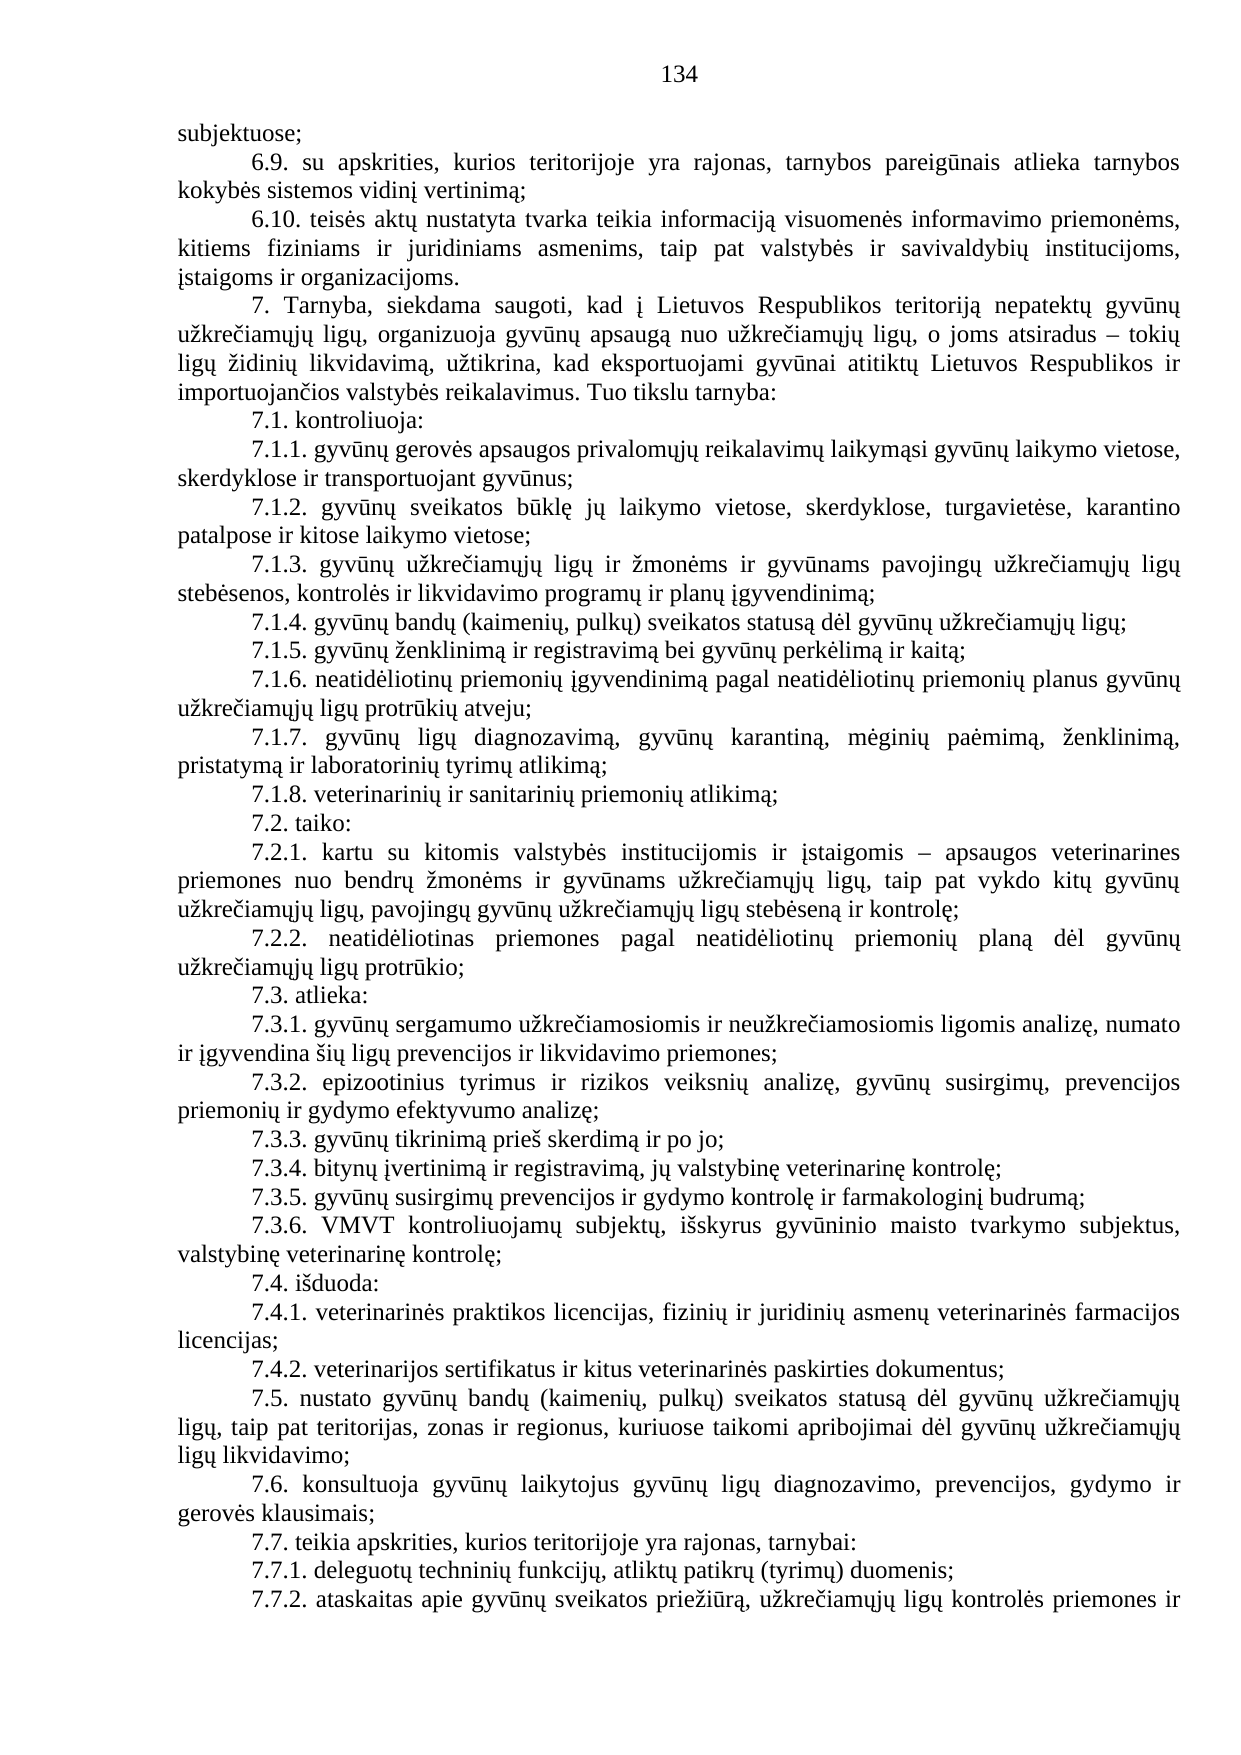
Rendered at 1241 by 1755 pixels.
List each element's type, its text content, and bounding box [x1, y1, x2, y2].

text 7.1.3. gyvūnų užkrečiamųjų ligų ir žmonėms ir gyvūnams pavojingų užkrečiamųjų ligų stebėsenos, kontrolės ir likvidavimo programų ir planų įgyvendinimą; [177, 549, 1181, 607]
text 7.1.6. neatidėliotinų priemonių įgyvendinimą pagal neatidėliotinų priemonių planus gyvūnų užkrečiamųjų ligų protrūkių atveju; [177, 664, 1181, 722]
text subjektuose; [177, 118, 1181, 147]
text 7.3.3. gyvūnų tikrinimą prieš skerdimą ir po jo; [177, 1124, 1181, 1153]
text 7.3.6. VMVT kontroliuojamų subjektų, išskyrus gyvūninio maisto tvarkymo subjektus, valstybinę veterinarinę kontrolę; [177, 1211, 1181, 1268]
text 7.2.2. neatidėliotinas priemones pagal neatidėliotinų priemonių planą dėl gyvūnų užkrečiamųjų ligų protrūkio; [177, 923, 1181, 981]
text 7.3.4. bitynų įvertinimą ir registravimą, jų valstybinę veterinarinę kontrolę; [177, 1153, 1181, 1182]
text 7.1.1. gyvūnų gerovės apsaugos privalomųjų reikalavimų laikymąsi gyvūnų laikymo vietose, skerdyklose ir transportuojant gyvūnus; [177, 434, 1181, 492]
text 7.1.5. gyvūnų ženklinimą ir registravimą bei gyvūnų perkėlimą ir kaitą; [177, 636, 1181, 664]
text 6.10. teisės aktų nustatyta tvarka teikia informaciją visuomenės informavimo priemonėms, kitiems fiziniams ir juridiniams asmenims, taip pat valstybės ir savivaldybių institucijoms, įstaigoms ir organizacijoms. [177, 204, 1181, 291]
text 7.1.8. veterinarinių ir sanitarinių priemonių atlikimą; [177, 779, 1181, 808]
text 7.3.2. epizootinius tyrimus ir rizikos veiksnių analizę, gyvūnų susirgimų, prevencijos priemonių ir gydymo efektyvumo analizę; [177, 1067, 1181, 1124]
text 7.7.2. ataskaitas apie gyvūnų sveikatos priežiūrą, užkrečiamųjų ligų kontrolės priemones ir [177, 1584, 1181, 1613]
text 7.1. kontroliuoja: [177, 406, 1181, 434]
text 7.4.2. veterinarijos sertifikatus ir kitus veterinarinės paskirties dokumentus; [177, 1354, 1181, 1383]
text 7.7.1. deleguotų techninių funkcijų, atliktų patikrų (tyrimų) duomenis; [177, 1556, 1181, 1584]
text 7.5. nustato gyvūnų bandų (kaimenių, pulkų) sveikatos statusą dėl gyvūnų užkrečiamųjų ligų, taip pat teritorijas, zonas ir regionus, kuriuose taikomi apribojimai dėl gyvūnų užkrečiamųjų ligų likvidavimo; [177, 1383, 1181, 1469]
text 7.7. teikia apskrities, kurios teritorijoje yra rajonas, tarnybai: [177, 1527, 1181, 1556]
text 7.2. taiko: [177, 808, 1181, 837]
text 6.9. su apskrities, kurios teritorijoje yra rajonas, tarnybos pareigūnais atlieka tarnybos kokybės sistemos vidinį vertinimą; [177, 147, 1181, 204]
text 7.3.1. gyvūnų sergamumo užkrečiamosiomis ir neužkrečiamosiomis ligomis analizę, numato ir įgyvendina šių ligų prevencijos ir likvidavimo priemones; [177, 1009, 1181, 1067]
text 7.4.1. veterinarinės praktikos licencijas, fizinių ir juridinių asmenų veterinarinės farmacijos licencijas; [177, 1297, 1181, 1354]
text 7.1.7. gyvūnų ligų diagnozavimą, gyvūnų karantiną, mėginių paėmimą, ženklinimą, pristatymą ir laboratorinių tyrimų atlikimą; [177, 722, 1181, 779]
text 7.3.5. gyvūnų susirgimų prevencijos ir gydymo kontrolę ir farmakologinį budrumą; [177, 1182, 1181, 1211]
text 7. Tarnyba, siekdama saugoti, kad į Lietuvos Respublikos teritoriją nepatektų gyvūnų užkrečiamųjų ligų, organizuoja gyvūnų apsaugą nuo užkrečiamųjų ligų, o joms atsiradus – tokių ligų židinių likvidavimą, užtikrina, kad eksportuojami gyvūnai atitiktų Lietuvos Respublikos ir importuojančios valstybės reikalavimus. Tuo tikslu tarnyba: [177, 291, 1181, 406]
text 7.6. konsultuoja gyvūnų laikytojus gyvūnų ligų diagnozavimo, prevencijos, gydymo ir gerovės klausimais; [177, 1469, 1181, 1527]
text 7.3. atlieka: [177, 981, 1181, 1009]
text 7.1.4. gyvūnų bandų (kaimenių, pulkų) sveikatos statusą dėl gyvūnų užkrečiamųjų ligų; [177, 607, 1181, 636]
text 7.1.2. gyvūnų sveikatos būklę jų laikymo vietose, skerdyklose, turgavietėse, karantino patalpose ir kitose laikymo vietose; [177, 492, 1181, 549]
text 7.4. išduoda: [177, 1268, 1181, 1297]
text 7.2.1. kartu su kitomis valstybės institucijomis ir įstaigomis – apsaugos veterinarines priemones nuo bendrų žmonėms ir gyvūnams užkrečiamųjų ligų, taip pat vykdo kitų gyvūnų užkrečiamųjų ligų, pavojingų gyvūnų užkrečiamųjų ligų stebėseną ir kontrolę; [177, 837, 1181, 923]
